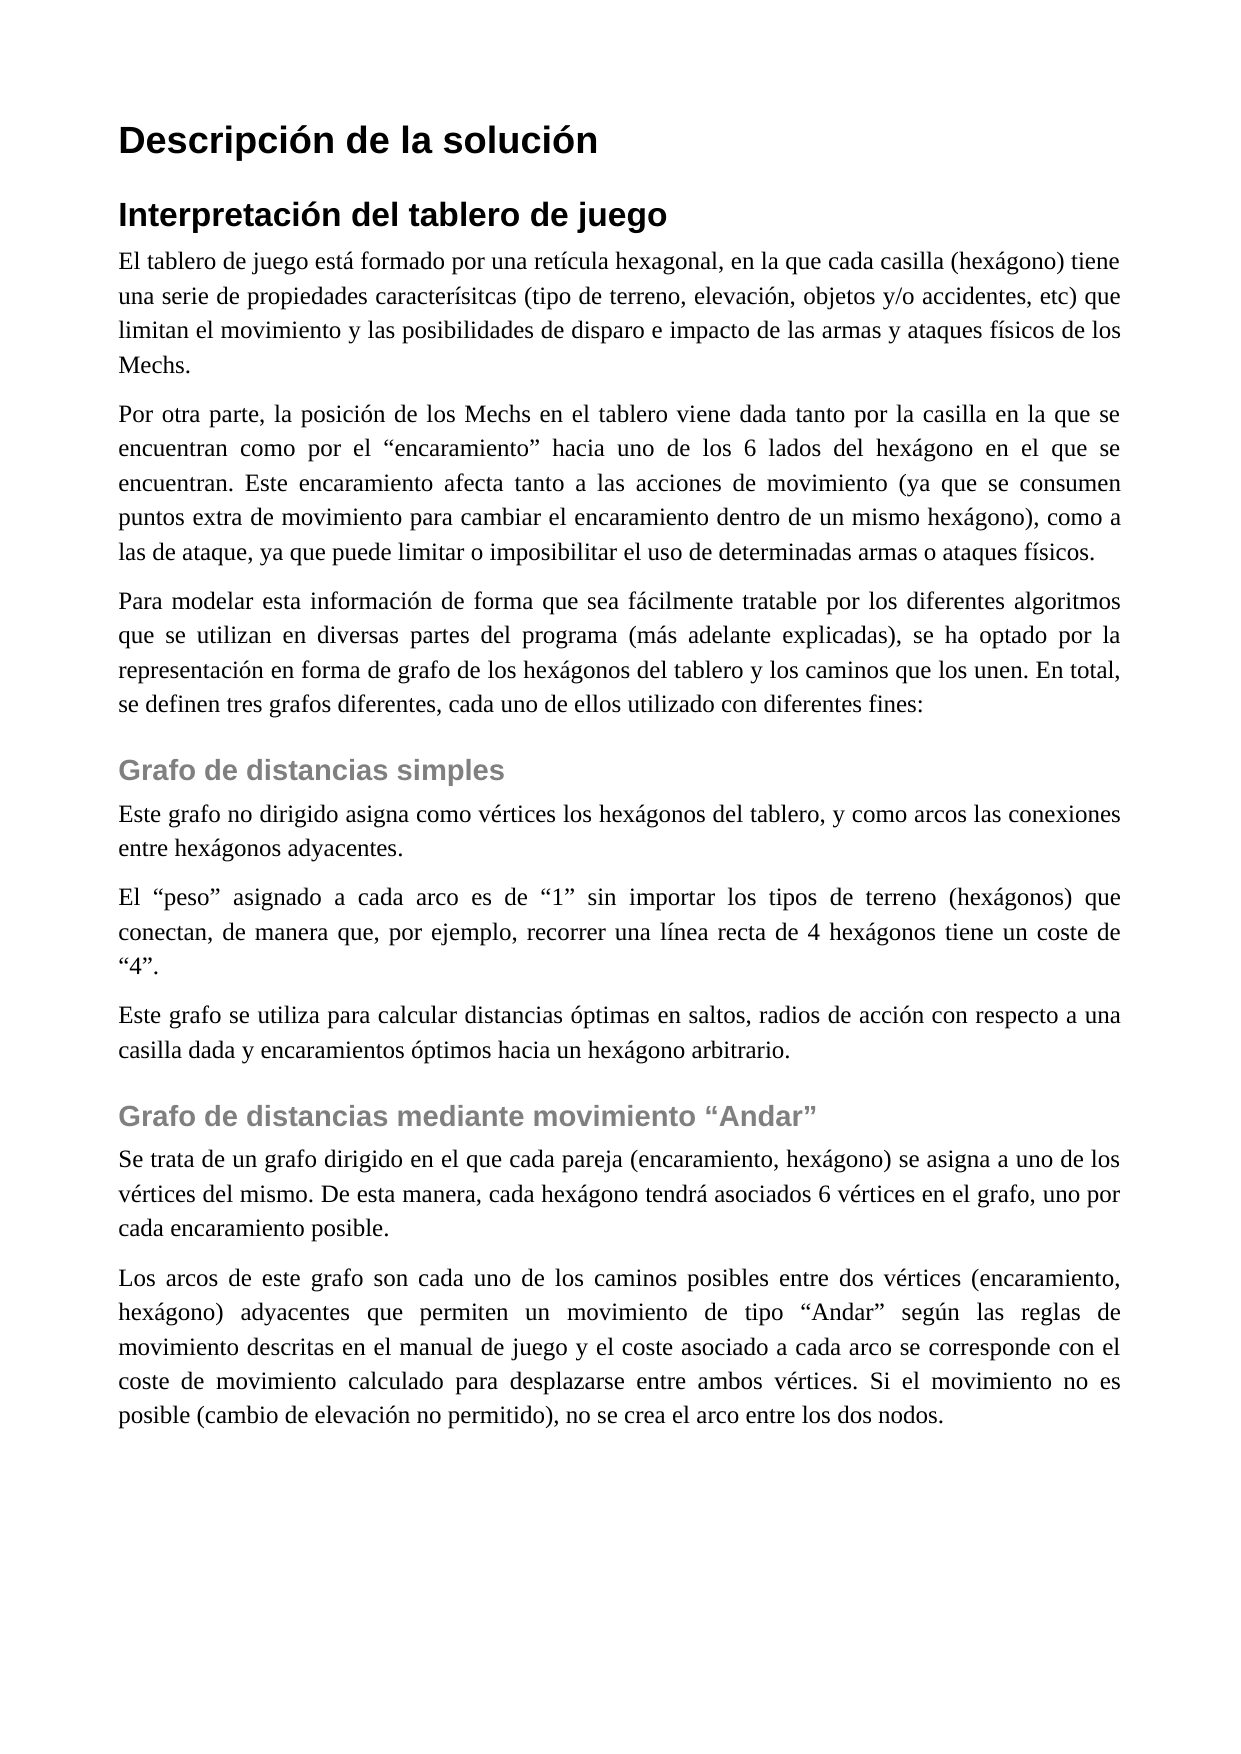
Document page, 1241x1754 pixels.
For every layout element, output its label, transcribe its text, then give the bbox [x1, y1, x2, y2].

text Los arcos de este grafo son cada uno de los caminos posibles entre dos vértices (encaramiento, hexágono) adyacentes que permiten un movimiento de tipo “Andar” según las reglas de movimiento descritas en el manual de juego y el coste asociado a cada arco se corresponde con el coste de movimiento calculado para desplazarse entre ambos vértices. Si el movimiento no es posible (cambio de elevación no permitido), no se crea el arco entre los dos nodos. [118, 1263, 1122, 1429]
subtitle Interpretación del tablero de juego [118, 195, 1122, 234]
text El “peso” asignado a cada arco es de “1” sin importar los tipos de terreno (hexágonos) que conectan, de manera que, por ejemplo, recorrer una línea recta de 4 hexágonos tiene un coste de “4”. [118, 882, 1122, 980]
subtitle Descripción de la solución [118, 118, 1122, 162]
text Este grafo se utiliza para calcular distancias óptimas en saltos, radios de acción con respecto a una casilla dada y encaramientos óptimos hacia un hexágono arbitrario. [118, 1000, 1122, 1064]
text El tablero de juego está formado por una retícula hexagonal, en la que cada casilla (hexágono) tiene una serie de propiedades caracterísitcas (tipo de terreno, elevación, objetos y/o accidentes, etc) que limitan el movimiento y las posibilidades de disparo e impacto de las armas y ataques físicos de los Mechs. [118, 246, 1122, 378]
text Por otra parte, la posición de los Mechs en el tablero viene dada tanto por la casilla en la que se encuentran como por el “encaramiento” hacia uno de los 6 lados del hexágono en el que se encuentran. Este encaramiento afecta tanto a las acciones de movimiento (ya que se consumen puntos extra de movimiento para cambiar el encaramiento dentro de un mismo hexágono), como a las de ataque, ya que puede limitar o imposibilitar el uso de determinadas armas o ataques físicos. [118, 399, 1122, 565]
subtitle Grafo de distancias mediante movimiento “Andar” [118, 1098, 1122, 1132]
text Se trata de un grafo dirigido en el que cada pareja (encaramiento, hexágono) se asigna a uno de los vértices del mismo. De esta manera, cada hexágono tendrá asociados 6 vértices en el grafo, uno por cada encaramiento posible. [118, 1144, 1122, 1242]
text Este grafo no dirigido asigna como vértices los hexágonos del tablero, y como arcos las conexiones entre hexágonos adyacentes. [118, 799, 1122, 862]
text Para modelar esta información de forma que sea fácilmente tratable por los diferentes algoritmos que se utilizan en diversas partes del programa (más adelante explicadas), se ha optado por la representación en forma de grafo de los hexágonos del tablero y los caminos que los unen. En total, se definen tres grafos diferentes, cada uno de ellos utilizado con diferentes fines: [118, 586, 1122, 718]
subtitle Grafo de distancias simples [118, 753, 1122, 786]
